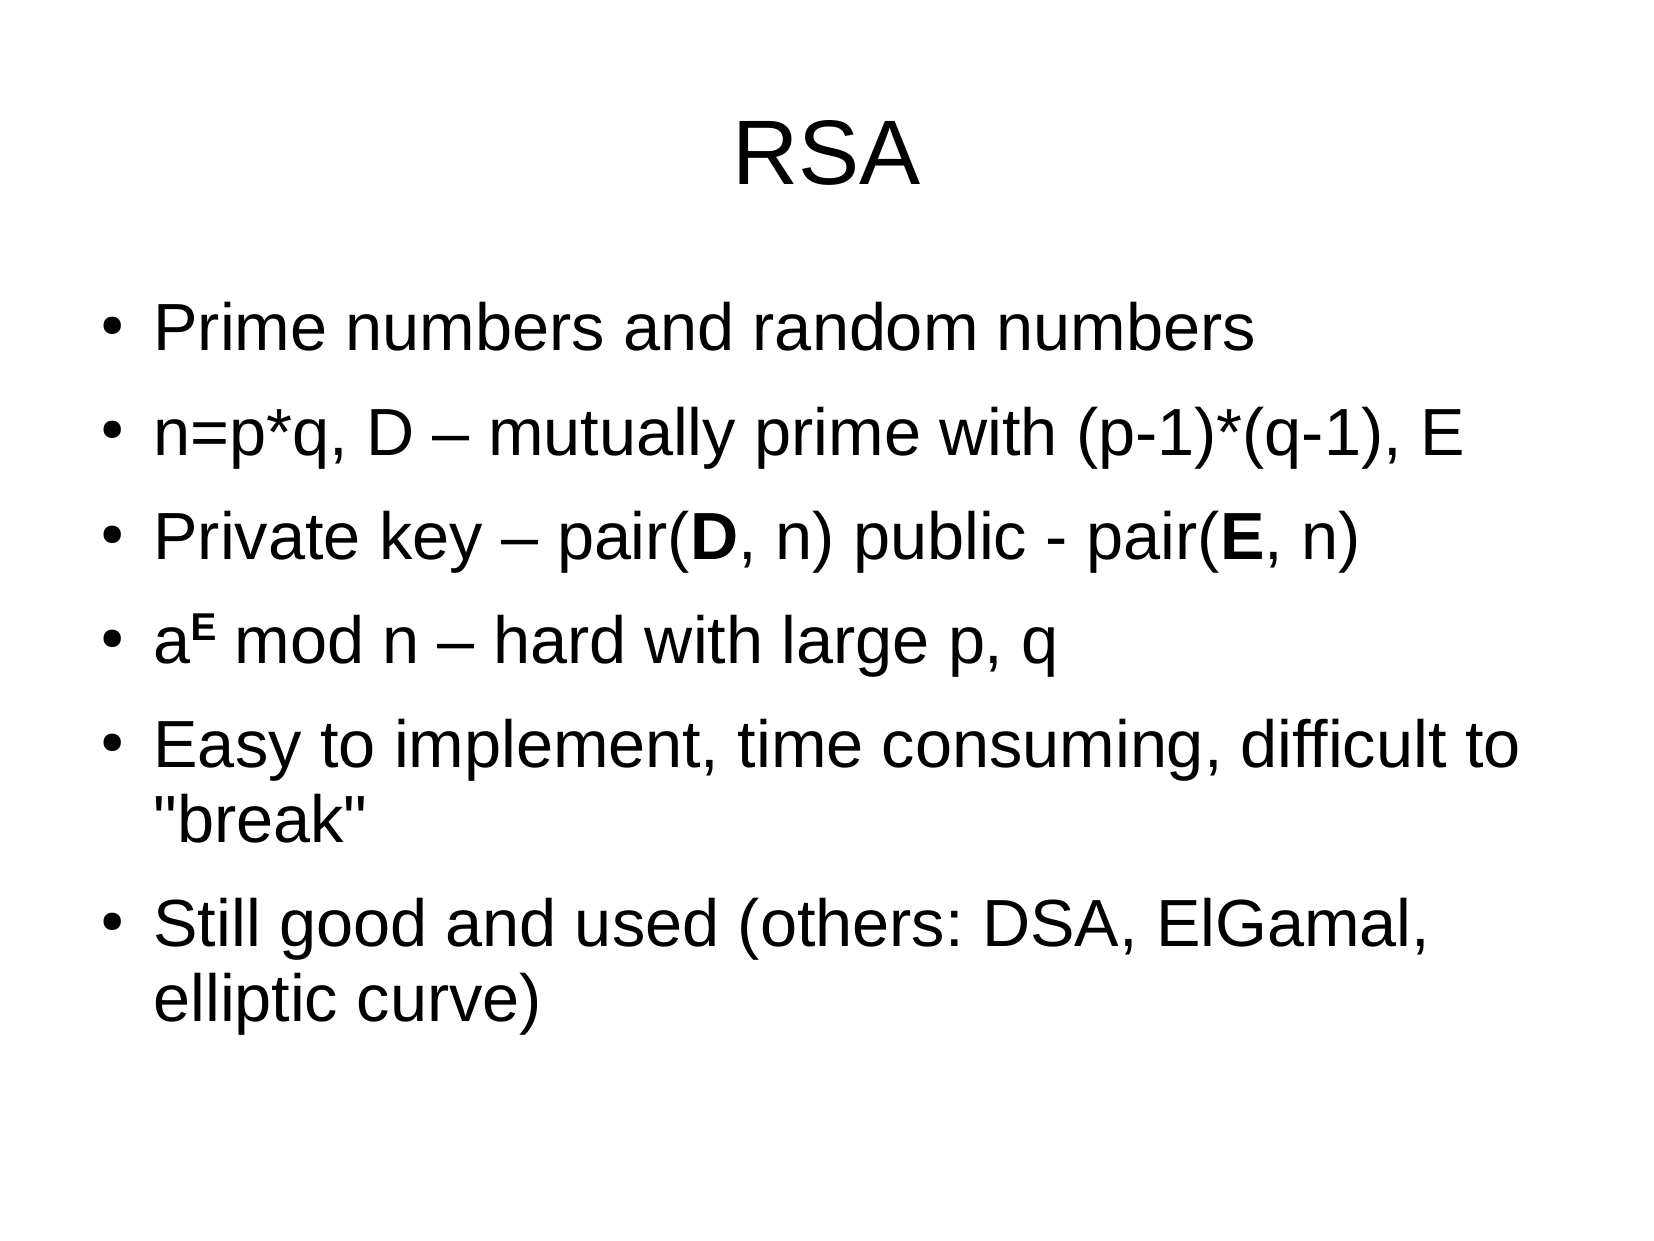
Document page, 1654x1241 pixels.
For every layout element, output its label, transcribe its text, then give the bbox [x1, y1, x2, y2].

title RSA [82, 49, 1571, 257]
list Prime numbers and random numbers n=p*q, D – mutually prime with (p-1)*(q-1), E Private key – pair(D, n) public - pair(E, n) aE mod n – hard with large p, q Easy to implement, time consuming, difficult to "break" Still good and used (others: DSA, ElGamal, elliptic curve) [82, 290, 1571, 1109]
